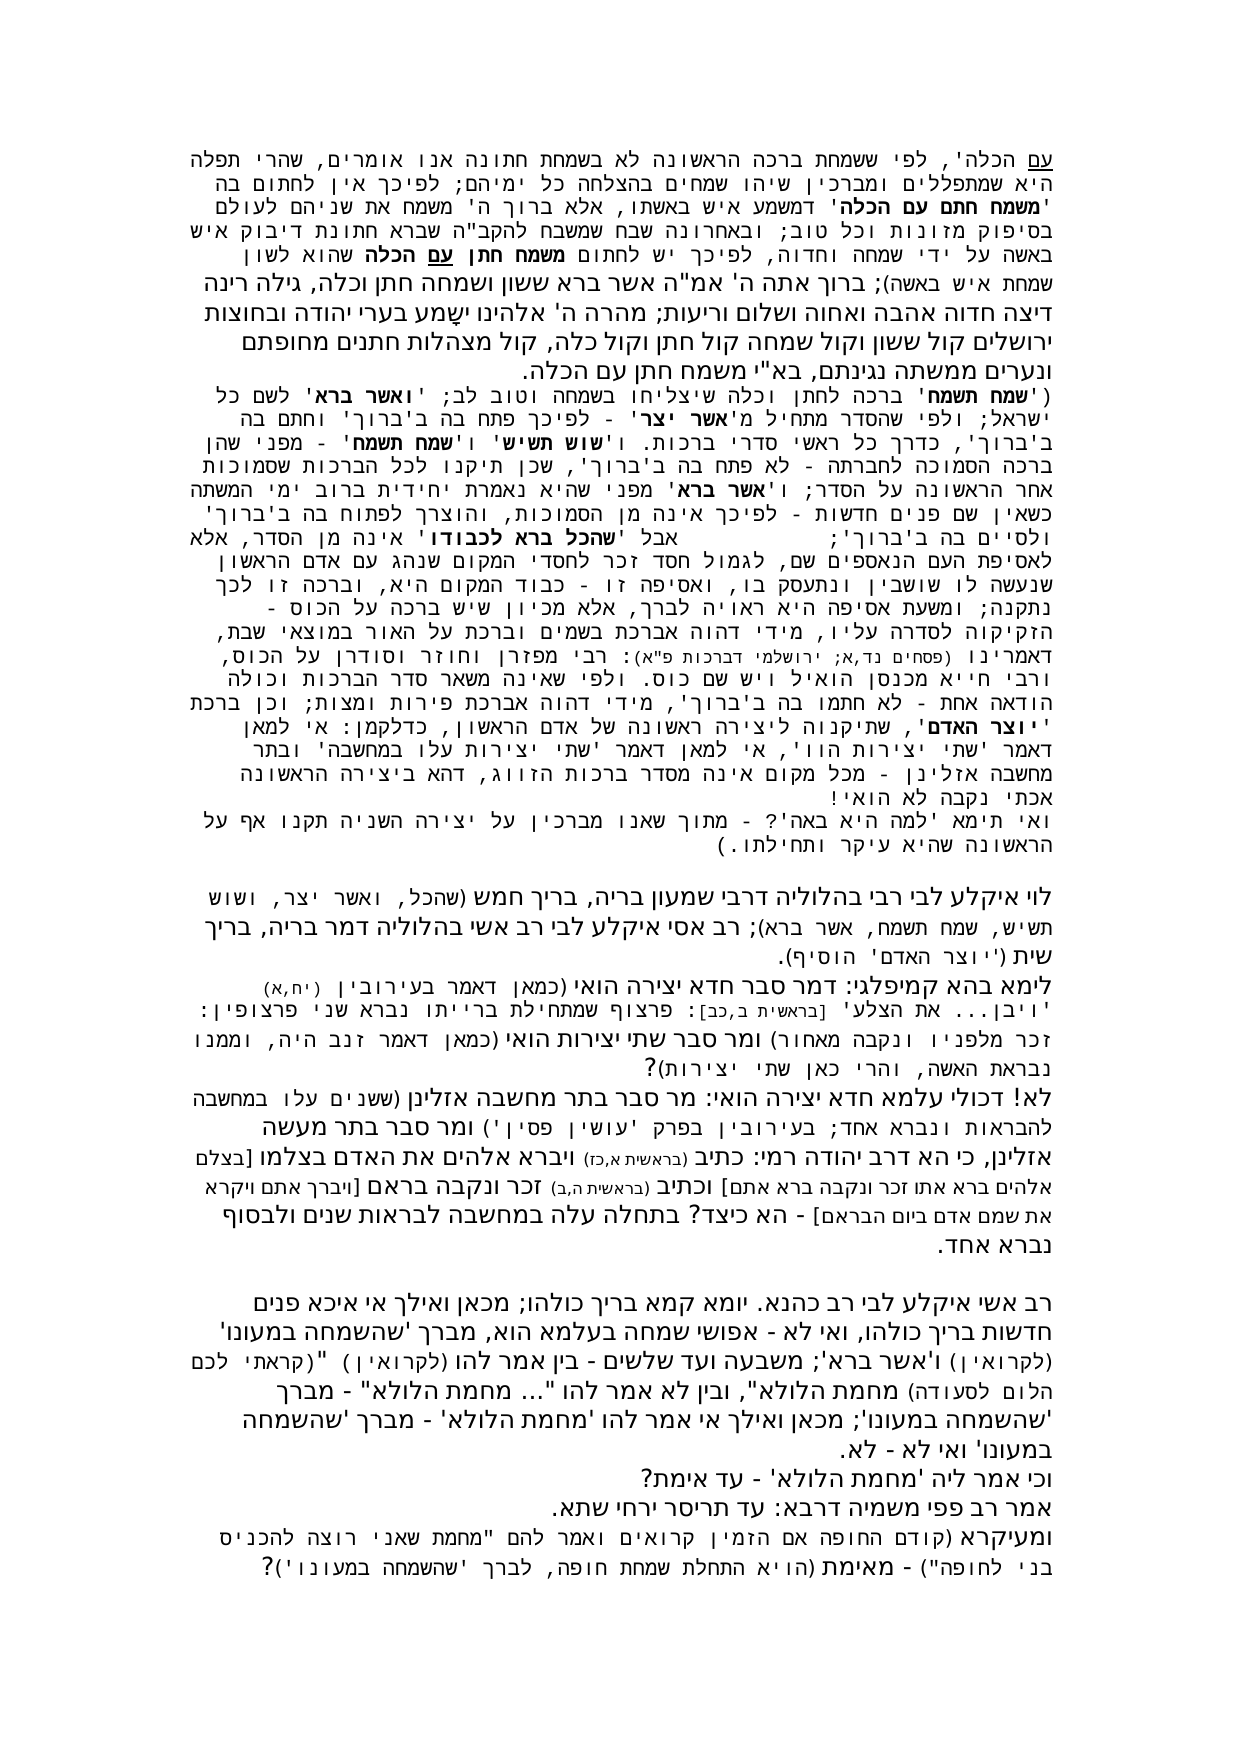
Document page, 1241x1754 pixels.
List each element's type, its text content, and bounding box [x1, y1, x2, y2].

text ('שמח תשמח' ברכה לחתן וכלה שיצליחו בשמחה וטוב לב; 'ואשר ברא' לשם כל ישראל; ולפי שהסדר מתחיל מ'אשר יצר' - לפיכך פתח בה ב'ברוך' וחתם בה ב'ברוך', כדרך כל ראשי סדרי ברכות. ו'שוש תשיש' ו'שמח תשמח' - מפני שהן ברכה הסמוכה לחברתה - לא פתח בה ב'ברוך', שכן תיקנו לכל הברכות שסמוכות אחר הראשונה על הסדר; ו'אשר ברא' מפני שהיא נאמרת יחידית ברוב ימי המשתה כשאין שם פנים חדשות - לפיכך אינה מן הסמוכות, והוצרך לפתוח בה ב'ברוך' ולסיים בה ב'ברוך'; אבל 'שהכל ברא לכבודו' אינה מן הסדר, אלא לאסיפת העם הנאספים שם, לגמול חסד זכר לחסדי המקום שנהג עם אדם הראשון שנעשה לו שושבין ונתעסק בו, ואסיפה זו - כבוד המקום היא, וברכה זו לכך נתקנה; ומשעת אסיפה היא ראויה לברך, אלא מכיון שיש ברכה על הכוס - הזקיקוה לסדרה עליו, מידי דהוה אברכת בשמים וברכת על האור במוצאי שבת, דאמרינו (פסחים נד,א; ירושלמי דברכות פ"א): רבי מפזרן וחוזר וסודרן על הכוס, ורבי חייא מכנסן הואיל ויש שם כוס. ולפי שאינה משאר סדר הברכות וכולה הודאה אחת - לא חתמו בה ב'ברוך', מידי דהוה אברכת פירות ומצות; וכן ברכת 'יוצר האדם', שתיקנוה ליצירה ראשונה של אדם הראשון, כדלקמן: אי למאן דאמר 'שתי יצירות הוו', אי למאן דאמר 'שתי יצירות עלו במחשבה' ובתר מחשבה אזלינן - מכל מקום אינה מסדר ברכות הזווג, דהא ביצירה הראשונה אכתי נקבה לא הואי! [187, 386, 1053, 811]
text רב אשי איקלע לבי רב כהנא. יומא קמא בריך כולהו; מכאן ואילך אי איכא פנים חדשות בריך כולהו, ואי לא - אפושי שמחה בעלמא הוא, מברך 'שהשמחה במעונו' (לקרואין) ו'אשר ברא'; משבעה ועד שלשים - בין אמר להו (לקרואין) "(קראתי לכם הלום לסעודה) מחמת הלולא", ובין לא אמר להו "... מחמת הלולא" - מברך 'שהשמחה במעונו'; מכאן ואילך אי אמר להו 'מחמת הלולא' - מברך 'שהשמחה במעונו' ואי לא - לא. [187, 1288, 1053, 1464]
text ומעיקרא (קודם החופה אם הזמין קרואים ואמר להם "מחמת שאני רוצה להכניס בני לחופה") - מאימת (הויא התחלת שמחת חופה, לברך 'שהשמחה במעונו')? [187, 1522, 1053, 1581]
text אמר רב פפי משמיה דרבא: עד תריסר ירחי שתא. [187, 1493, 1053, 1522]
text לא! דכולי עלמא חדא יצירה הואי: מר סבר בתר מחשבה אזלינן (ששנים עלו במחשבה להבראות ונברא אחד; בעירובין בפרק 'עושין פסין') ומר סבר בתר מעשה אזלינן, כי הא דרב יהודה רמי: כתיב (בראשית א,כז) ויברא אלהים את האדם בצלמו [בצלם אלהים ברא אתו זכר ונקבה ברא אתם] וכתיב (בראשית ה,ב) זכר ונקבה בראם [ויברך אתם ויקרא את שמם אדם ביום הבראם] - הא כיצד? בתחלה עלה במחשבה לבראות שנים ולבסוף נברא אחד. [187, 1083, 1053, 1259]
text ואי תימא 'למה היא באה'? - מתוך שאנו מברכין על יצירה השניה תקנו אף על הראשונה שהיא עיקר ותחילתו.) [187, 811, 1053, 858]
text עם הכלה', לפי ששמחת ברכה הראשונה לא בשמחת חתונה אנו אומרים, שהרי תפלה היא שמתפללים ומברכין שיהו שמחים בהצלחה כל ימיהם; לפיכך אין לחתום בה 'משמח חתם עם הכלה' דמשמע איש באשתו, אלא ברוך ה' משמח את שניהם לעולם בסיפוק מזונות וכל טוב; ובאחרונה שבח שמשבח להקב"ה שברא חתונת דיבוק איש באשה על ידי שמחה וחדוה, לפיכך יש לחתום משמח חתן עם הכלה שהוא לשון שמחת איש באשה); ברוך אתה ה' אמ"ה אשר ברא ששון ושמחה חתן וכלה, גילה רינה דיצה חדוה אהבה ואחוה ושלום וריעות; מהרה ה' אלהינו ישָמע בערי יהודה ובחוצות ירושלים קול ששון וקול שמחה קול חתן וקול כלה, קול מצהלות חתנים מחופתם ונערים ממשתה נגינתם, בא"י משמח חתן עם הכלה. [187, 150, 1053, 386]
text לימא בהא קמיפלגי: דמר סבר חדא יצירה הואי (כמאן דאמר בעירובין (יח,א) 'ויבן... את הצלע' [בראשית ב,כב]: פרצוף שמתחילת ברייתו נברא שני פרצופין: זכר מלפניו ונקבה מאחור) ומר סבר שתי יצירות הואי (כמאן דאמר זנב היה, וממנו נבראת האשה, והרי כאן שתי יצירות)? [187, 971, 1053, 1083]
text לוי איקלע לבי רבי בהלוליה דרבי שמעון בריה, בריך חמש (שהכל, ואשר יצר, ושוש תשיש, שמח תשמח, אשר ברא); רב אסי איקלע לבי רב אשי בהלוליה דמר בריה, בריך שית ('יוצר האדם' הוסיף). [187, 882, 1053, 971]
text וכי אמר ליה 'מחמת הלולא' - עד אימת? [187, 1464, 1053, 1493]
